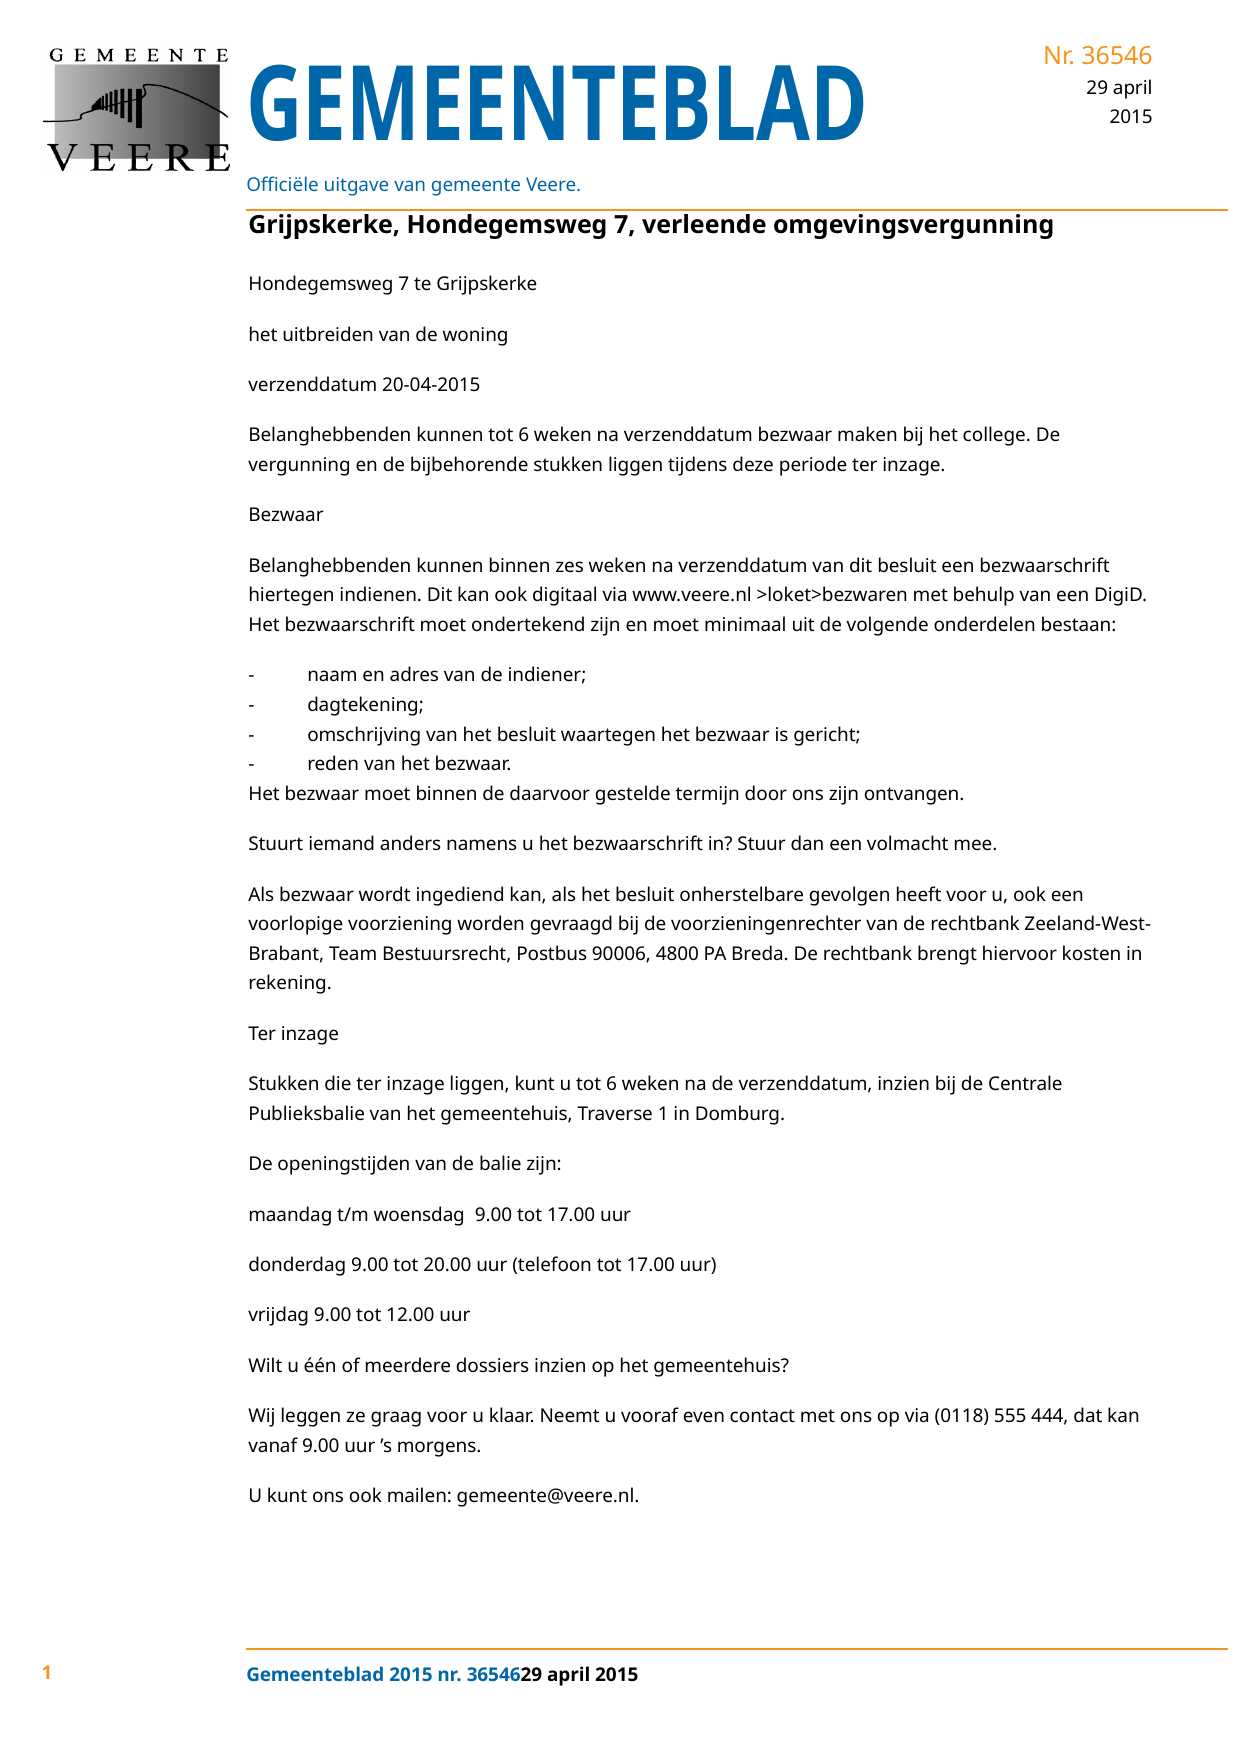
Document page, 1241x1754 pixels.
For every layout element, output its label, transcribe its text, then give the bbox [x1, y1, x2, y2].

text Wilt u één of meerdere dossiers inzien op het gemeentehuis? [248, 1352, 1152, 1378]
list omschrijving van het besluit waartegen het bezwaar is gericht; [248, 721, 1152, 746]
picture [41, 47, 231, 172]
text Hondegemsweg 7 te Grijpskerke [248, 270, 1152, 296]
list naam en adres van de indiener; [248, 662, 1152, 687]
text U kunt ons ook mailen: gemeente@veere.nl. [248, 1482, 1152, 1508]
text Belanghebbenden kunnen binnen zes weken na verzenddatum van dit besluit een bezwaarschrift hiertegen indienen. Dit kan ook digitaal via www.veere.nl >loket>bezwaren met behulp van een DigiD. Het bezwaarschrift moet ondertekend zijn en moet minimaal uit de volgende onderdelen bestaan: [248, 552, 1152, 637]
text vrijdag 9.00 tot 12.00 uur [248, 1302, 1152, 1327]
text Ter inzage [248, 1020, 1152, 1046]
text maandag t/m woensdag 9.00 tot 17.00 uur [248, 1201, 1152, 1226]
text verzenddatum 20-04-2015 [248, 371, 1152, 397]
text Als bezwaar wordt ingediend kan, als het besluit onherstelbare gevolgen heeft voor u, ook een voorlopige voorziening worden gevraagd bij de voorzieningenrechter van de rechtbank Zeeland-West-Brabant, Team Bestuursrecht, Postbus 90006, 4800 PA Breda. De rechtbank brengt hiervoor kosten in rekening. [248, 881, 1152, 995]
text Grijpskerke, Hondegemsweg 7, verleende omgevingsvergunning [248, 211, 1152, 241]
text het uitbreiden van de woning [248, 321, 1152, 346]
text Stukken die ter inzage liggen, kunt u tot 6 weken na de verzenddatum, inzien bij de Centrale Publieksbalie van het gemeentehuis, Traverse 1 in Domburg. [248, 1070, 1152, 1126]
text Stuurt iemand anders namens u het bezwaarschrift in? Stuur dan een volmacht mee. [248, 830, 1152, 856]
text donderdag 9.00 tot 20.00 uur (telefoon tot 17.00 uur) [248, 1251, 1152, 1277]
list reden van het bezwaar. [248, 750, 1152, 776]
list dagtekening; [248, 691, 1152, 717]
text De openingstijden van de balie zijn: [248, 1150, 1152, 1176]
text Belanghebbenden kunnen tot 6 weken na verzenddatum bezwaar maken bij het college. De vergunning en de bijbehorende stukken liggen tijdens deze periode ter inzage. [248, 422, 1152, 477]
text Wij leggen ze graag voor u klaar. Neemt u vooraf even contact met ons op via (0118) 555 444, dat kan vanaf 9.00 uur ’s morgens. [248, 1402, 1152, 1458]
text Bezwaar [248, 502, 1152, 527]
text Het bezwaar moet binnen de daarvoor gestelde termijn door ons zijn ontvangen. [248, 780, 1152, 806]
